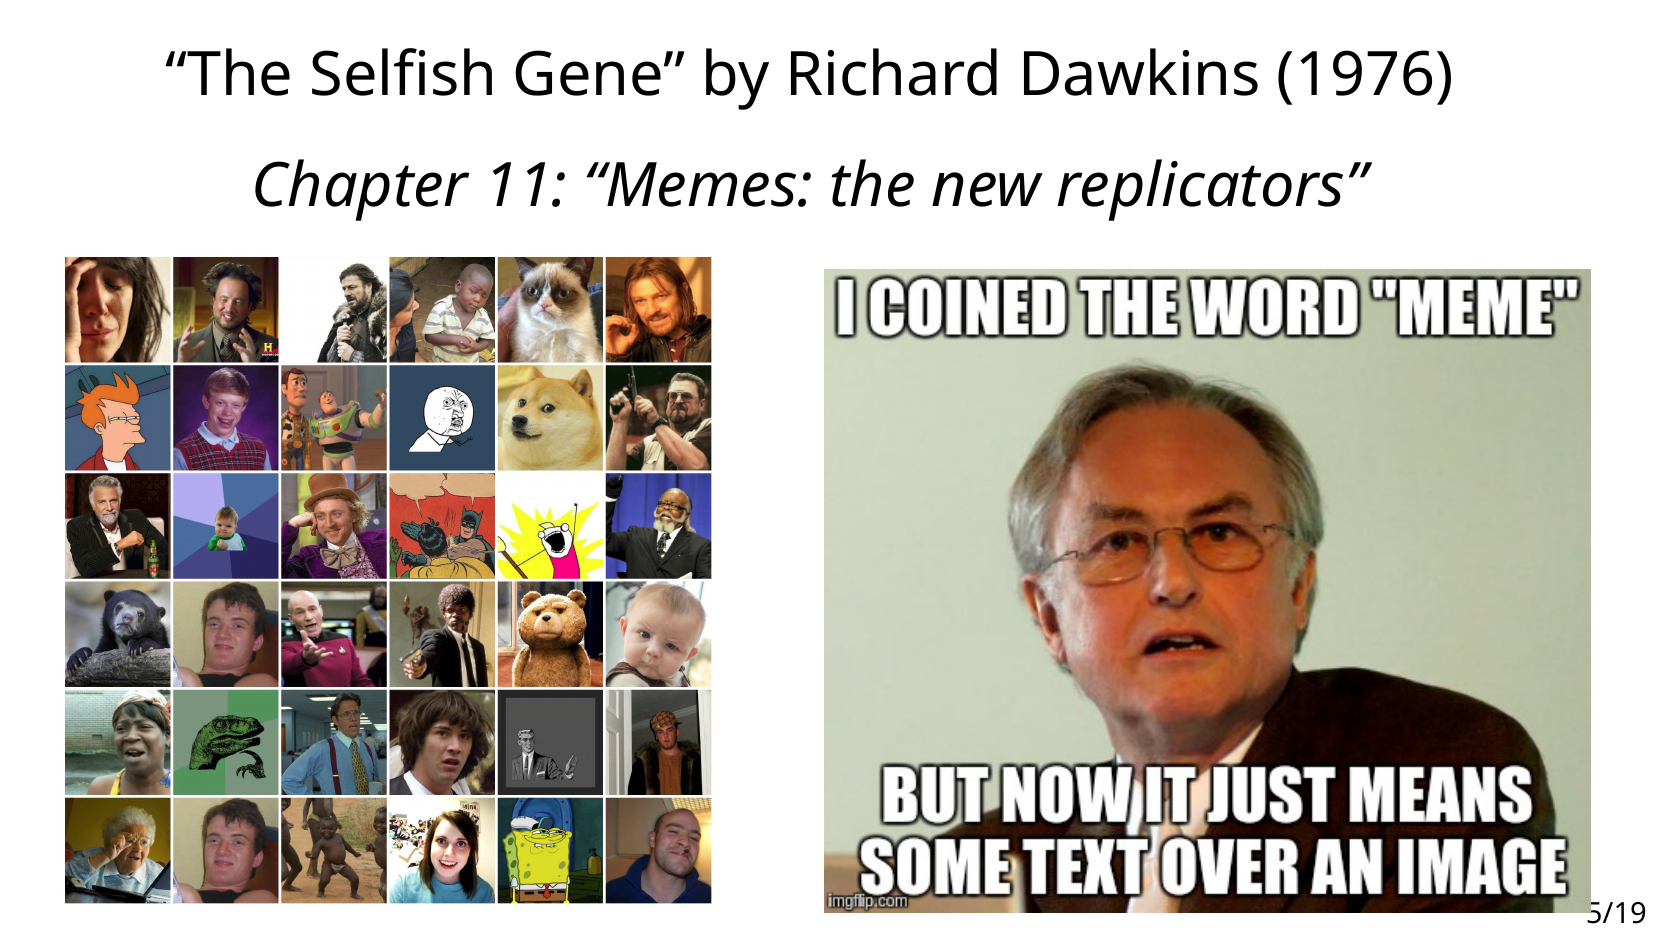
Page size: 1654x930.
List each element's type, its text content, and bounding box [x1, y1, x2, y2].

picture [62, 254, 714, 907]
list “The Selfish Gene” by Richard Dawkins (1976) Chapter 11: “Memes: the new replicators” [45, 29, 1576, 226]
picture [824, 269, 1591, 913]
